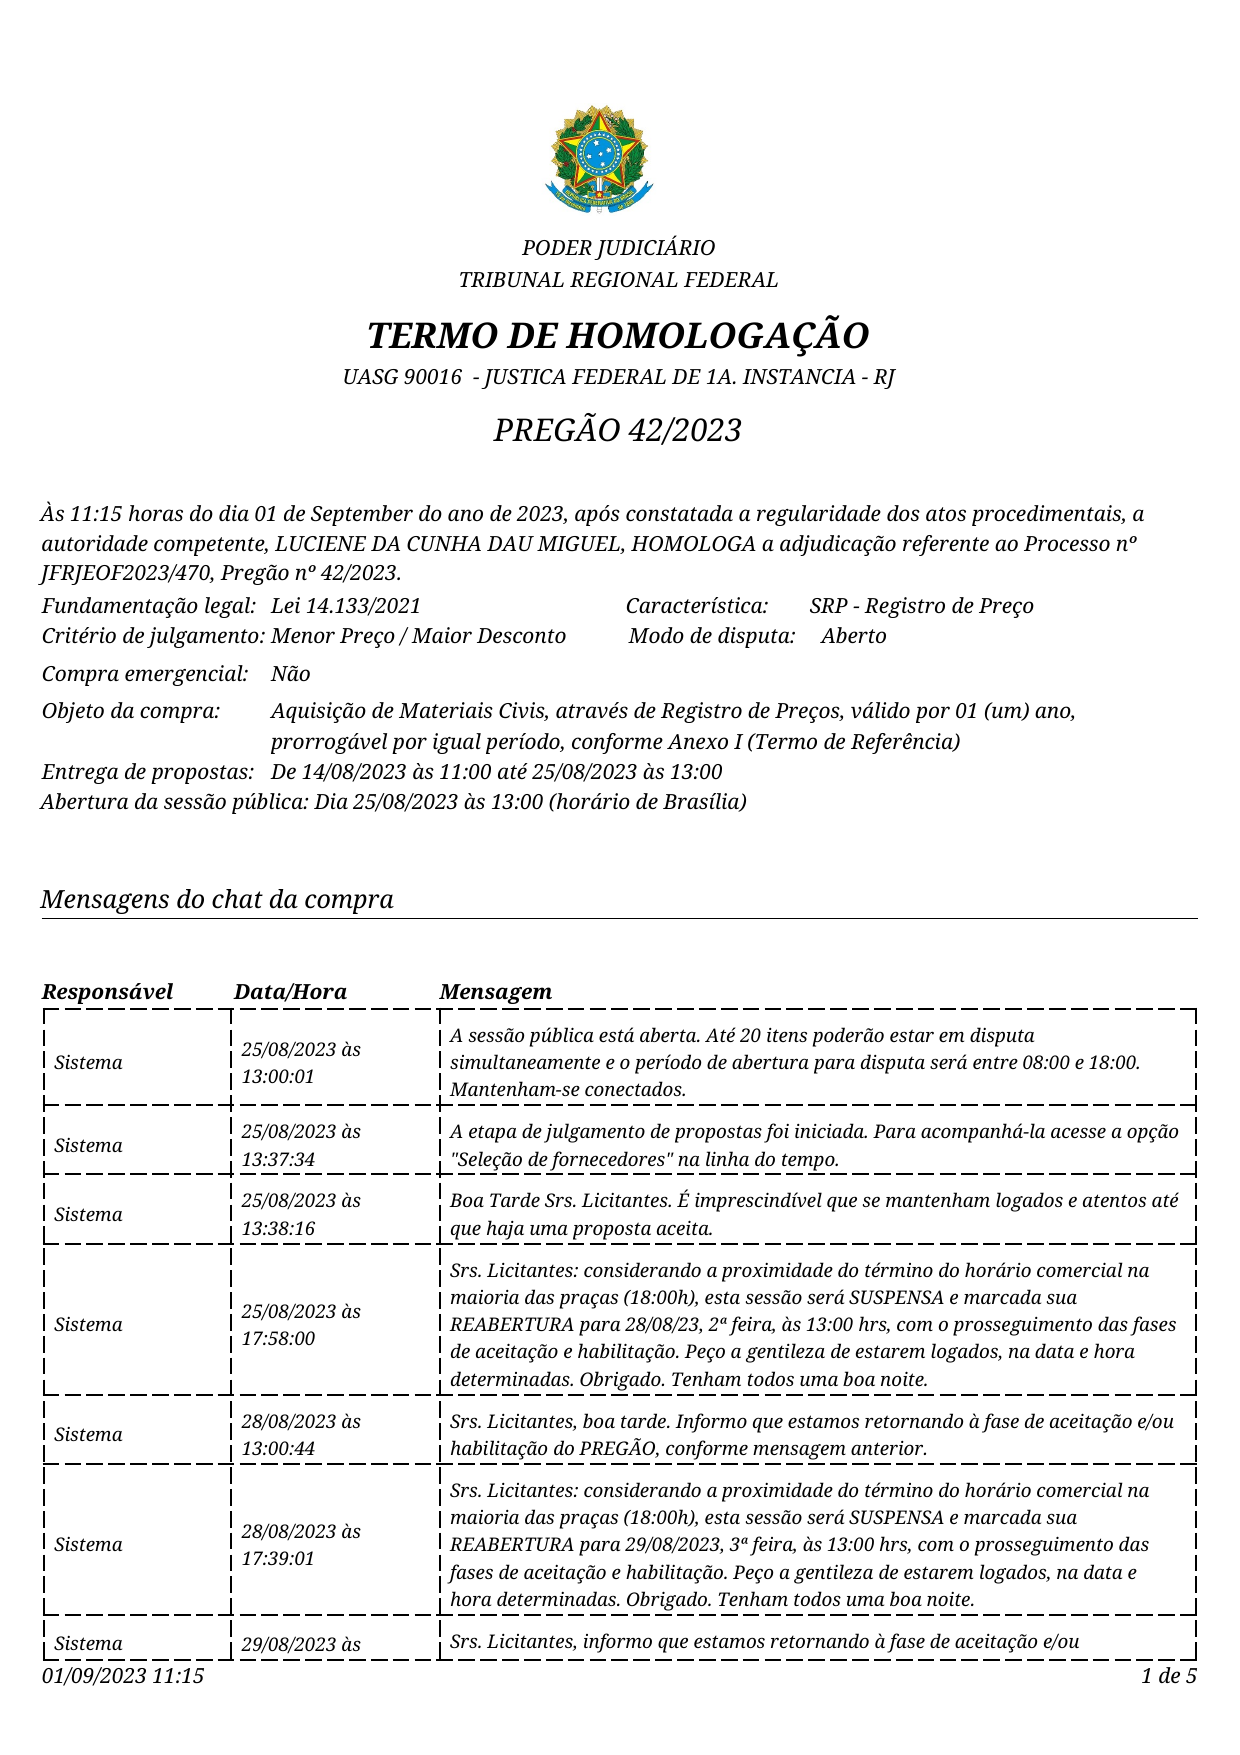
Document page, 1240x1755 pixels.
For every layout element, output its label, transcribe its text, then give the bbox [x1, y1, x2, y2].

table_cell A etapa de julgamento de propostas foi iniciada. Para acompanhá-la acesse a opção "Seleção de fornecedores" na linha do tempo. [440, 1104, 1196, 1173]
table_cell Não [271, 659, 1137, 696]
table_cell Srs. Licitantes, informo que estamos retornando à fase de aceitação e/ou [440, 1614, 1196, 1659]
table_cell 28/08/2023 às 17:39:01 [231, 1463, 439, 1614]
table_header Lei 14.133/2021 Característica: SRP - Registro de Preço [271, 591, 1137, 621]
table_cell Sistema [44, 1243, 231, 1393]
table_cell Sistema [44, 1173, 231, 1242]
text TRIBUNAL REGIONAL FEDERAL [42, 265, 1198, 293]
table_cell 29/08/2023 às [231, 1614, 439, 1659]
table_cell Sistema [44, 1394, 231, 1463]
text Responsável Data/Hora Mensagem [42, 977, 1200, 1006]
table_cell Srs. Licitantes: considerando a proximidade do término do horário comercial na maioria das praças (18:00h), esta sessão será SUSPENSA e marcada sua REABERTURA para 29/08/2023, 3ª feira, às 13:00 hrs, com o prosseguimento das fases de aceitação e habilitação. Peço a gentileza de estarem logados, na data e hora determinadas. Obrigado. Tenham todos uma boa noite. [440, 1463, 1196, 1614]
subtitle PREGÃO 42/2023 [42, 408, 1198, 451]
table_cell 28/08/2023 às 13:00:44 [231, 1394, 439, 1463]
table_cell Aquisição de Materiais Civis, através de Registro de Preços, válido por 01 (um) ano, prorrogável por igual período, conforme Anexo I (Termo de Referência) [271, 696, 1137, 757]
text UASG 90016 - JUSTICA FEDERAL DE 1A. INSTANCIA - RJ [42, 362, 1198, 391]
text Às 11:15 horas do dia 01 de September do ano de 2023, após constatada a regularidade dos atos procedimentais, a autoridade competente, LUCIENE DA CUNHA DAU MIGUEL, HOMOLOGA a adjudicação referente ao Processo nº JFRJEOF2023/470, Pregão nº 42/2023. [40, 499, 1200, 587]
table_cell 25/08/2023 às 13:38:16 [231, 1173, 439, 1242]
table_header Sistema [44, 1008, 231, 1104]
table_cell Compra emergencial: [42, 659, 271, 696]
table_header Fundamentação legal: [42, 591, 271, 621]
table_cell Sistema [44, 1463, 231, 1614]
text Mensagens do chat da compra [40, 882, 1200, 916]
table_cell Objeto da compra: [42, 696, 271, 757]
table_cell Critério de julgamento: [42, 621, 271, 659]
table_cell De 14/08/2023 às 11:00 até 25/08/2023 às 13:00 [271, 757, 1137, 787]
table_header A sessão pública está aberta. Até 20 itens poderão estar em disputa simultaneamente e o período de abertura para disputa será entre 08:00 e 18:00. Mantenham-se conectados. [440, 1008, 1196, 1104]
table_cell Boa Tarde Srs. Licitantes. É imprescindível que se mantenham logados e atentos até que haja uma proposta aceita. [440, 1173, 1196, 1242]
table_cell Srs. Licitantes, boa tarde. Informo que estamos retornando à fase de aceitação e/ou habilitação do PREGÃO, conforme mensagem anterior. [440, 1394, 1196, 1463]
table_cell Entrega de propostas: [42, 757, 271, 787]
table_cell Menor Preço / Maior Desconto Modo de disputa: Aberto [271, 621, 1137, 659]
table_cell Sistema [44, 1614, 231, 1659]
table_cell 25/08/2023 às 17:58:00 [231, 1243, 439, 1393]
table_cell Srs. Licitantes: considerando a proximidade do término do horário comercial na maioria das praças (18:00h), esta sessão será SUSPENSA e marcada sua REABERTURA para 28/08/23, 2ª feira, às 13:00 hrs, com o prosseguimento das fases de aceitação e habilitação. Peço a gentileza de estarem logados, na data e hora determinadas. Obrigado. Tenham todos uma boa noite. [440, 1243, 1196, 1393]
text Abertura da sessão pública: Dia 25/08/2023 às 13:00 (horário de Brasília) [40, 787, 1200, 816]
subtitle TERMO DE HOMOLOGAÇÃO [42, 311, 1198, 359]
table_cell 25/08/2023 às 13:37:34 [231, 1104, 439, 1173]
text PODER JUDICIÁRIO [42, 233, 1198, 261]
table_cell Sistema [44, 1104, 231, 1173]
table_header 25/08/2023 às 13:00:01 [231, 1008, 439, 1104]
